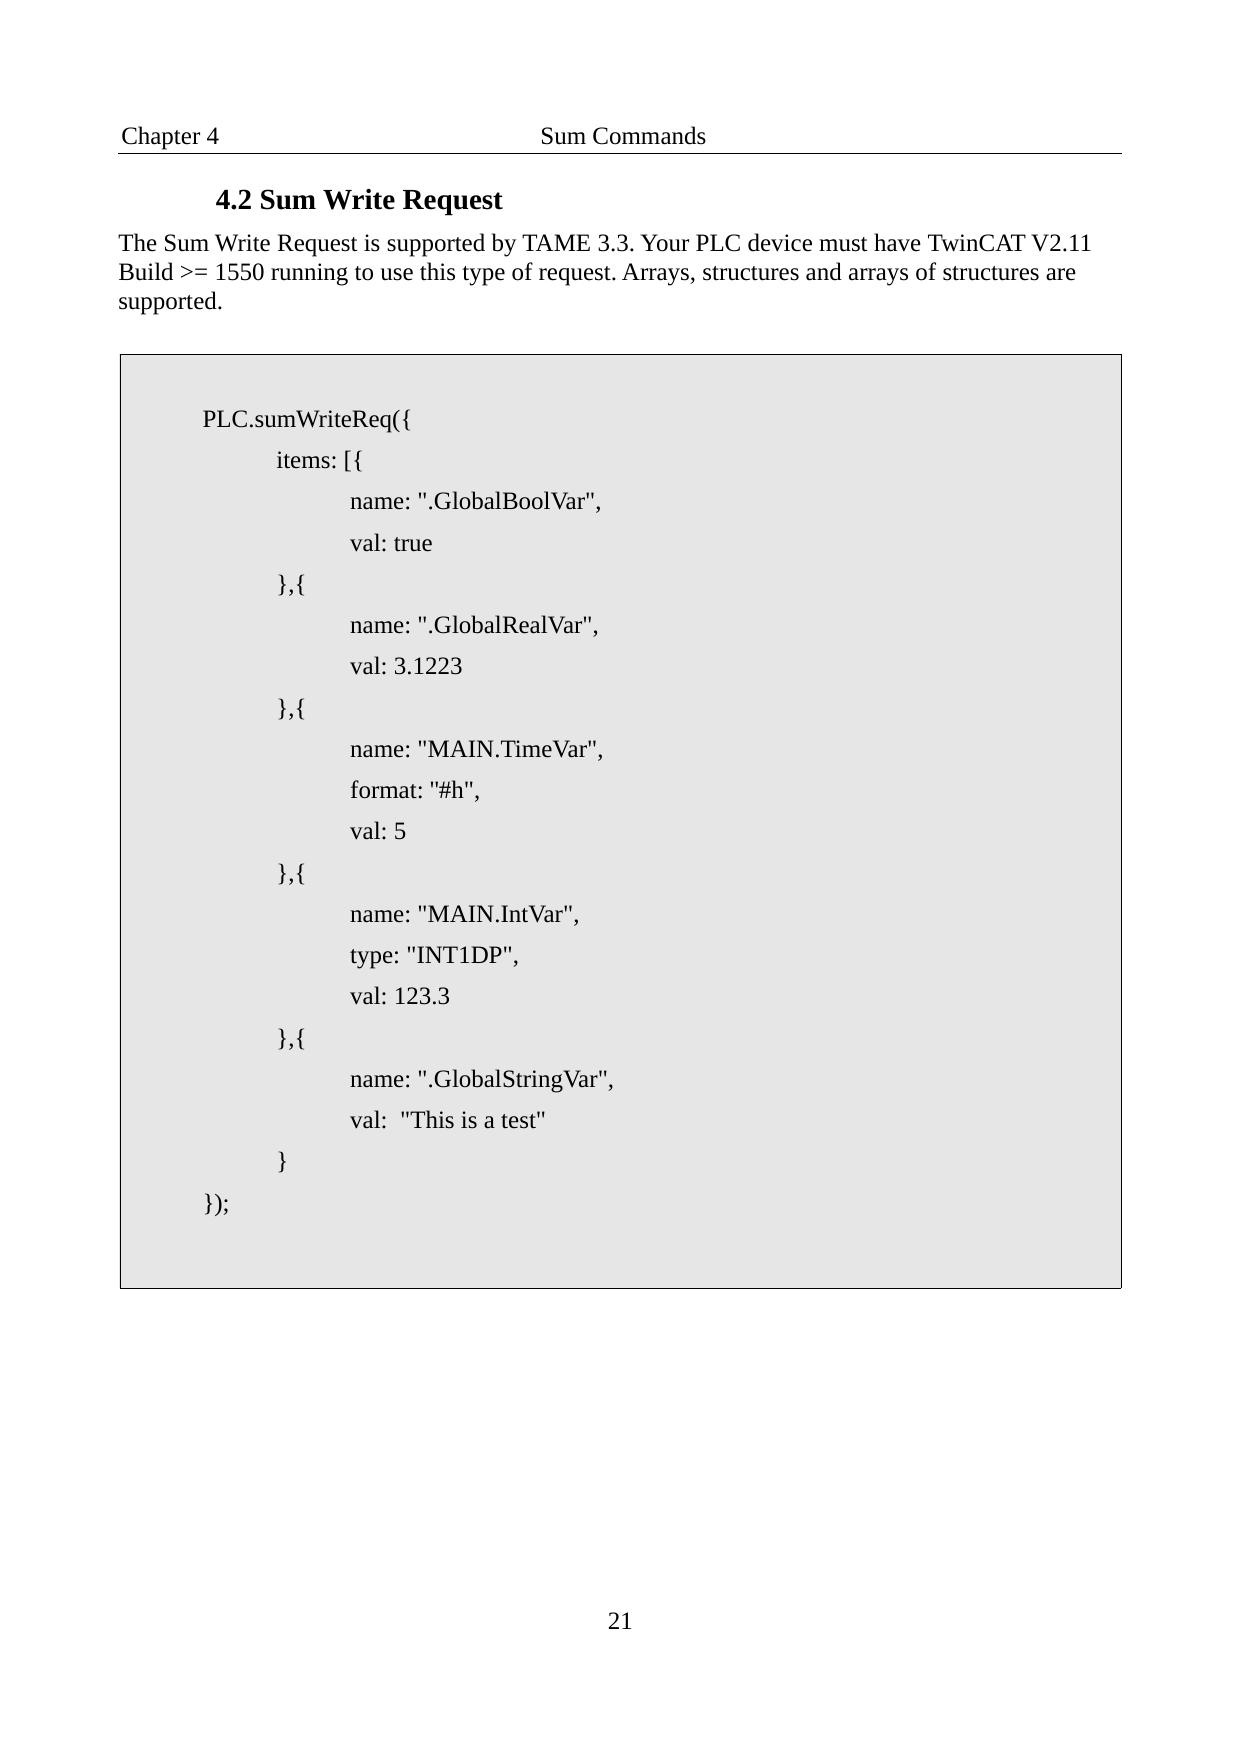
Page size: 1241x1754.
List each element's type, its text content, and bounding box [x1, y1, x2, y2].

text format: ''#h", [128, 775, 1112, 804]
text name: "MAIN.IntVar", [128, 899, 1112, 928]
text } [128, 1146, 1112, 1175]
text items: [{ [128, 445, 1112, 474]
text name: ".GlobalStringVar", [128, 1064, 1112, 1093]
text val: "This is a test" [128, 1105, 1112, 1134]
text val: 5 [128, 816, 1112, 845]
text },{ [128, 569, 1112, 598]
text },{ [128, 858, 1112, 886]
text PLC.sumWriteReq({ [128, 404, 1112, 433]
text name: ".GlobalRealVar", [128, 610, 1112, 639]
text val: true [128, 528, 1112, 556]
text type: "INT1DP", [128, 940, 1112, 969]
text }); [128, 1188, 1112, 1216]
text },{ [128, 693, 1112, 721]
text val: 123.3 [128, 981, 1112, 1010]
text name: "MAIN.TimeVar", [128, 734, 1112, 763]
text },{ [128, 1023, 1112, 1051]
text val: 3.1223 [128, 651, 1112, 680]
text name: ".GlobalBoolVar", [128, 486, 1112, 515]
subtitle 4.2 Sum Write Request [156, 182, 1122, 216]
text The Sum Write Request is supported by TAME 3.3. Your PLC device must have TwinCAT V2.11 Build >= 1550 running to use this type of request. Arrays, structures and arrays of structures are supported. [118, 228, 1122, 314]
